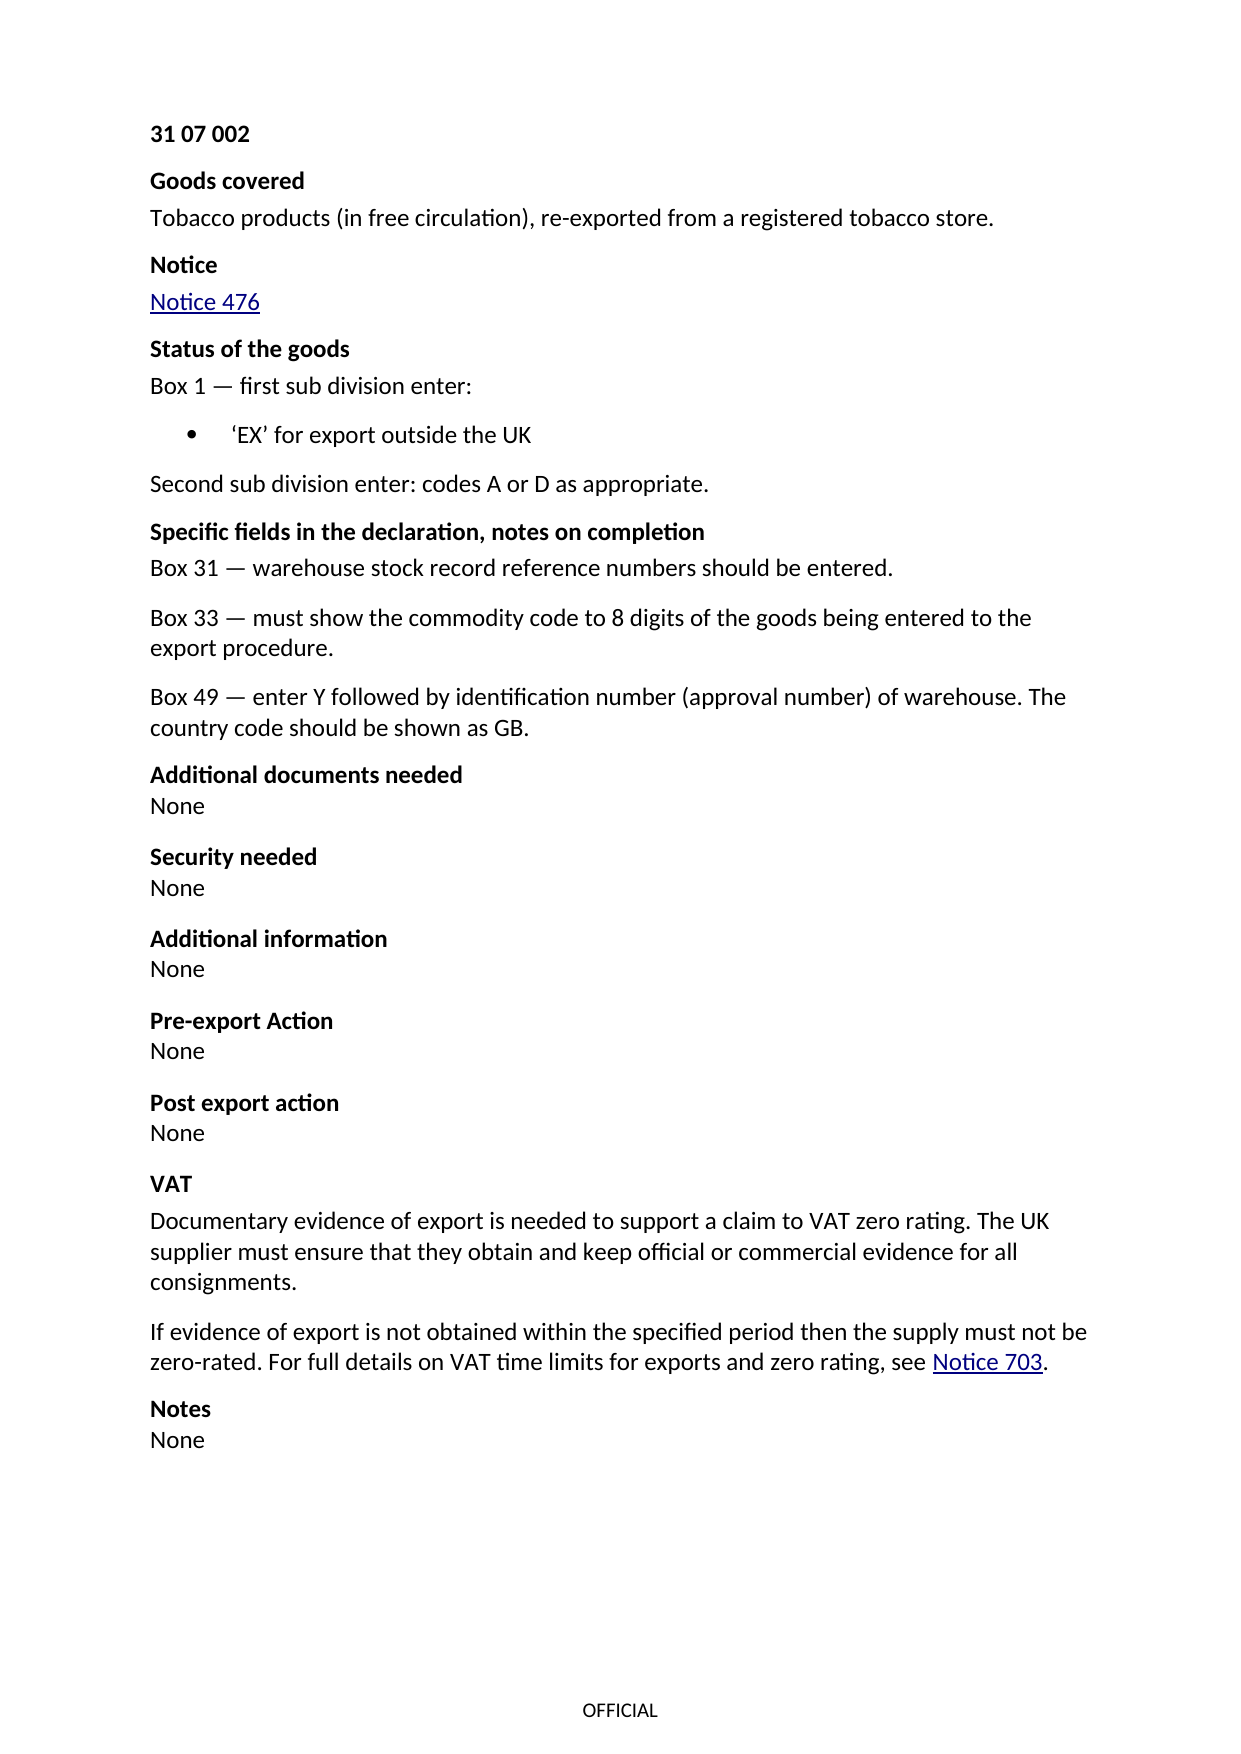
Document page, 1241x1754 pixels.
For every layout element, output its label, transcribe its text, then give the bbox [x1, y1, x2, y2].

text None [150, 1424, 1090, 1454]
text Second sub division enter: codes A or D as appropriate. [150, 468, 1090, 499]
text If evidence of export is not obtained within the specified period then the supply must not be zero-rated. For full details on VAT time limits for exports and zero rating, see Notice 703. [150, 1316, 1090, 1377]
subtitle Additional documents needed [150, 759, 1090, 790]
subtitle Notes [150, 1393, 1090, 1424]
subtitle Additional information [150, 923, 1090, 953]
text Documentary evidence of export is needed to support a claim to VAT zero rating. The UK supplier must ensure that they obtain and keep official or commercial evidence for all consignments. [150, 1205, 1090, 1297]
text Box 31 — warehouse stock record reference numbers should be entered. [150, 552, 1090, 583]
subtitle Notice [150, 249, 1090, 280]
text None [150, 1035, 1090, 1066]
text None [150, 872, 1090, 902]
list ‘EX’ for export outside the UK [187, 419, 1090, 450]
text Box 1 — first sub division enter: [150, 370, 1090, 401]
text Box 33 — must show the commodity code to 8 digits of the goods being entered to the export procedure. [150, 602, 1090, 663]
subtitle VAT [150, 1169, 1090, 1199]
text Notice 476 [150, 286, 1090, 317]
subtitle Specific fields in the declaration, notes on completion [150, 516, 1090, 546]
text Box 49 — enter Y followed by identification number (approval number) of warehouse. The country code should be shown as GB. [150, 682, 1090, 743]
subtitle Security needed [150, 841, 1090, 872]
subtitle Status of the goods [150, 333, 1090, 364]
text Tobacco products (in free circulation), re-exported from a registered tobacco store. [150, 202, 1090, 233]
subtitle 31 07 002 [150, 118, 1090, 149]
subtitle Post export action [150, 1087, 1090, 1117]
text None [150, 953, 1090, 984]
subtitle Goods covered [150, 165, 1090, 196]
subtitle Pre-export Action [150, 1005, 1090, 1035]
text None [150, 790, 1090, 820]
text None [150, 1117, 1090, 1148]
